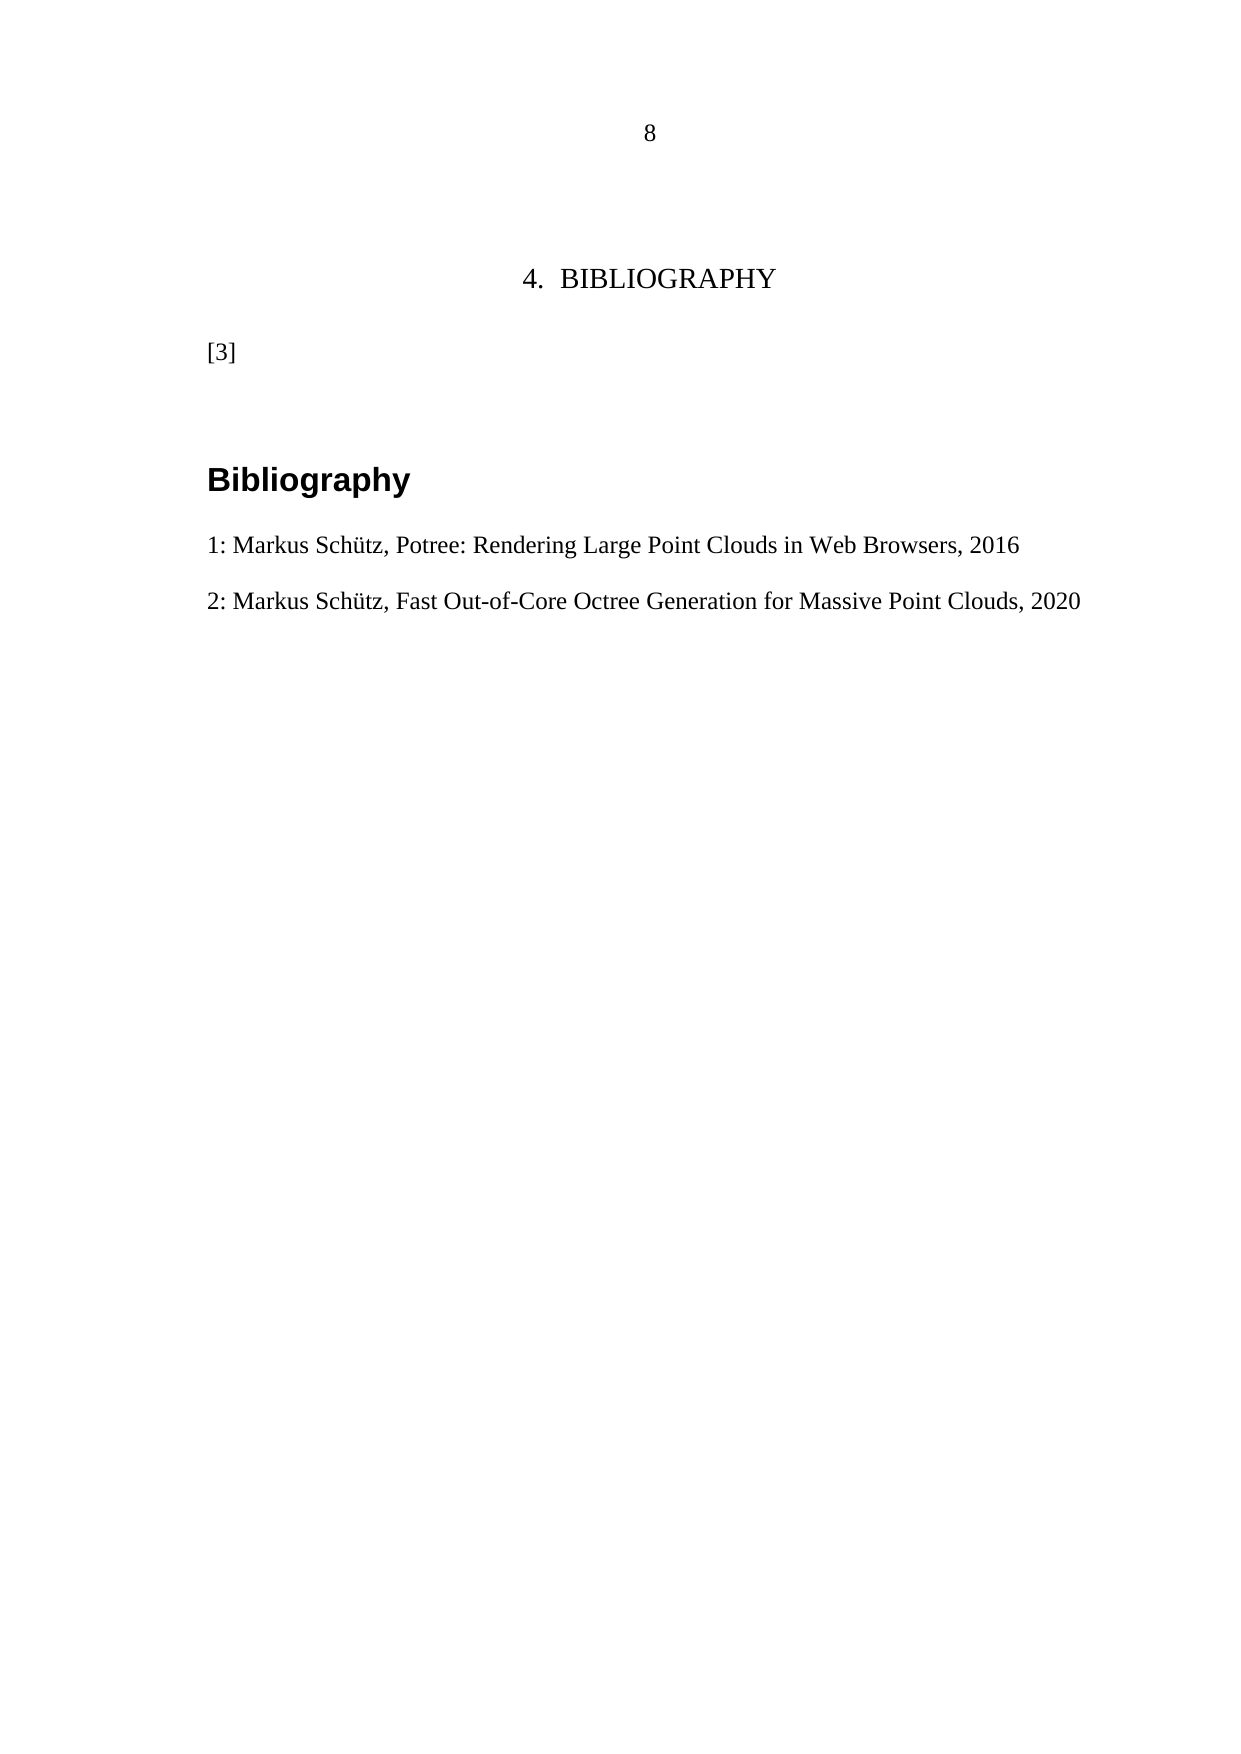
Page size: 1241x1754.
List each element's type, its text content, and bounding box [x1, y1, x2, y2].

subtitle Bibliography [207, 261, 1092, 295]
text [3] [207, 337, 1092, 365]
text 1: Markus Schütz, Potree: Rendering Large Point Clouds in Web Browsers, 2016 [207, 530, 1092, 559]
text 2: Markus Schütz, Fast Out-of-Core Octree Generation for Massive Point Clouds, 2020 [207, 586, 1092, 615]
subtitle Bibliography [207, 460, 1092, 499]
